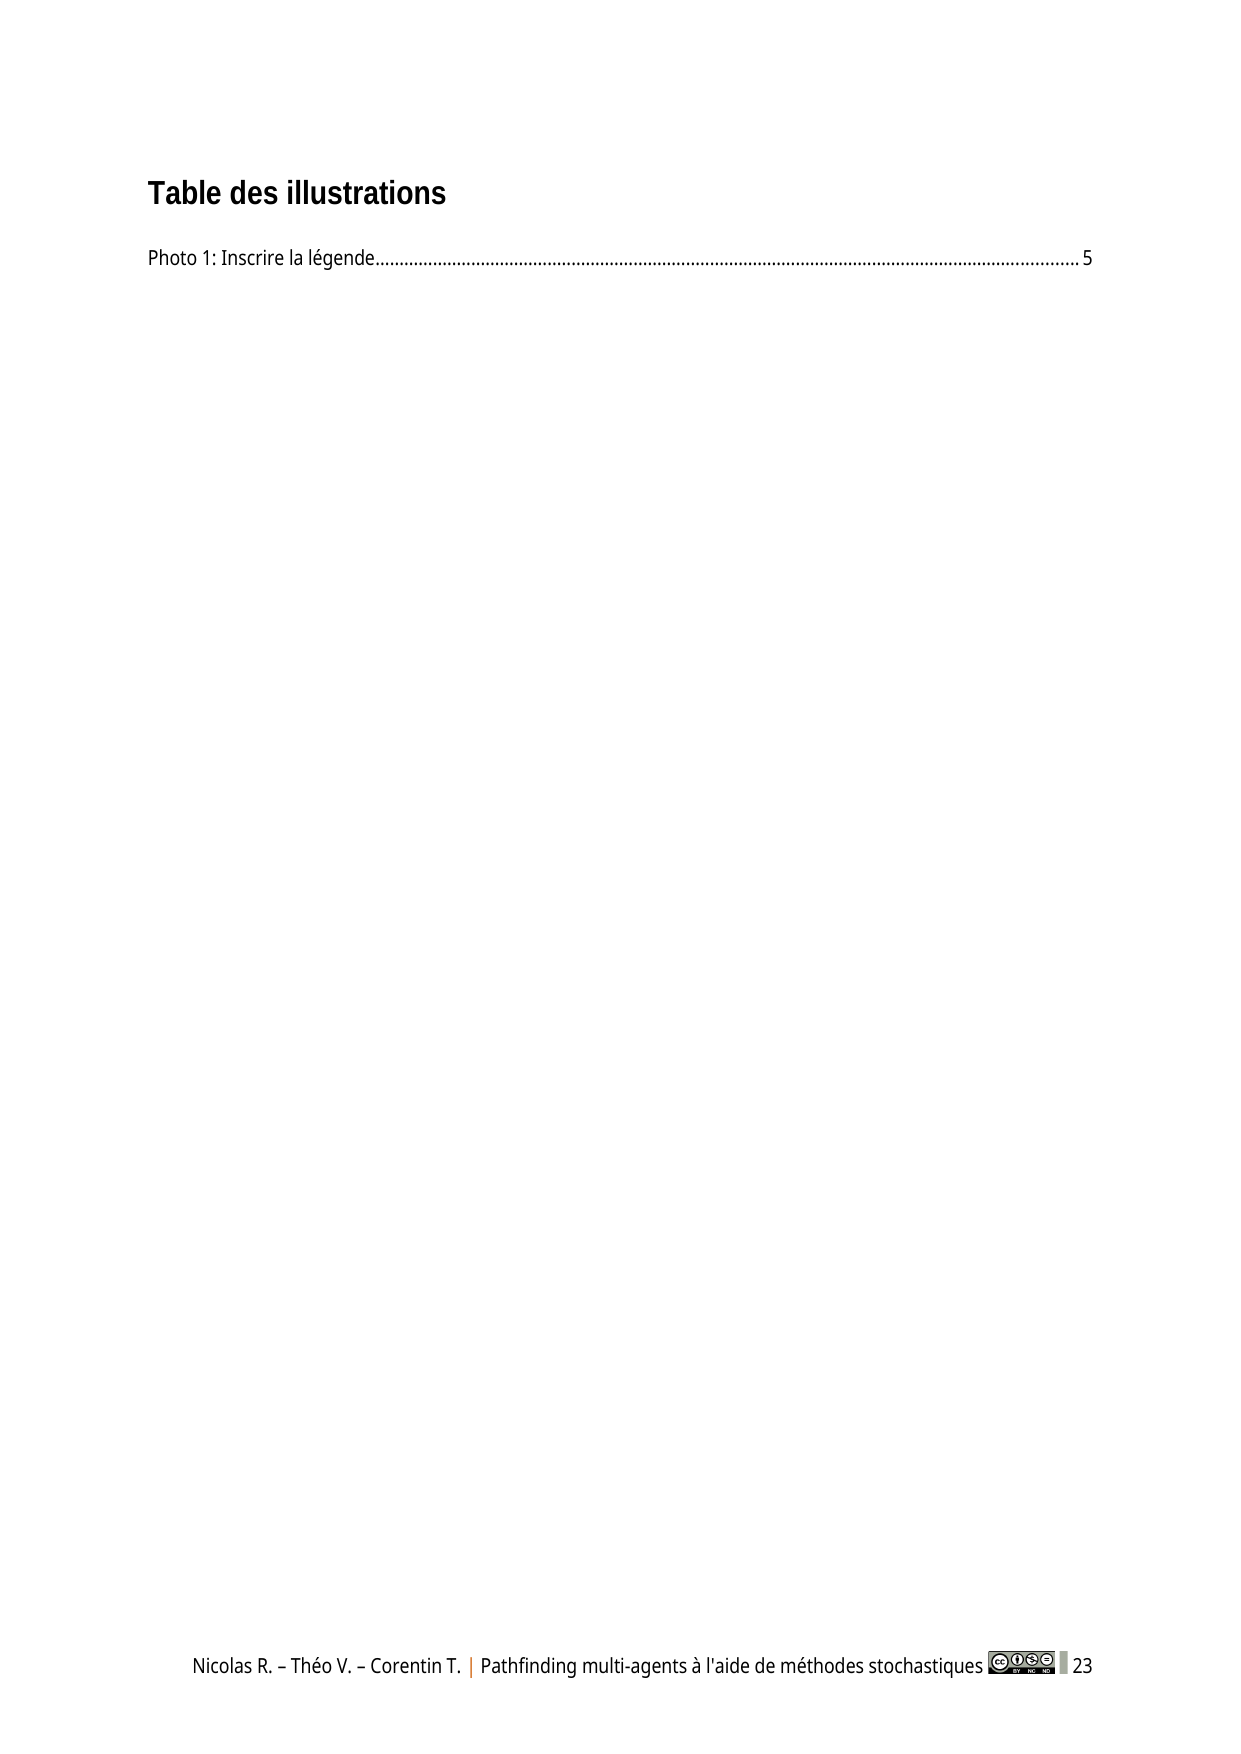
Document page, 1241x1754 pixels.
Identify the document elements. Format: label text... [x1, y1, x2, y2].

picture [1059, 1651, 1068, 1674]
subtitle Table des illustrations [148, 173, 1092, 211]
text Photo 1: Inscrire la légende 5 [148, 243, 1092, 271]
picture [988, 1651, 1055, 1674]
